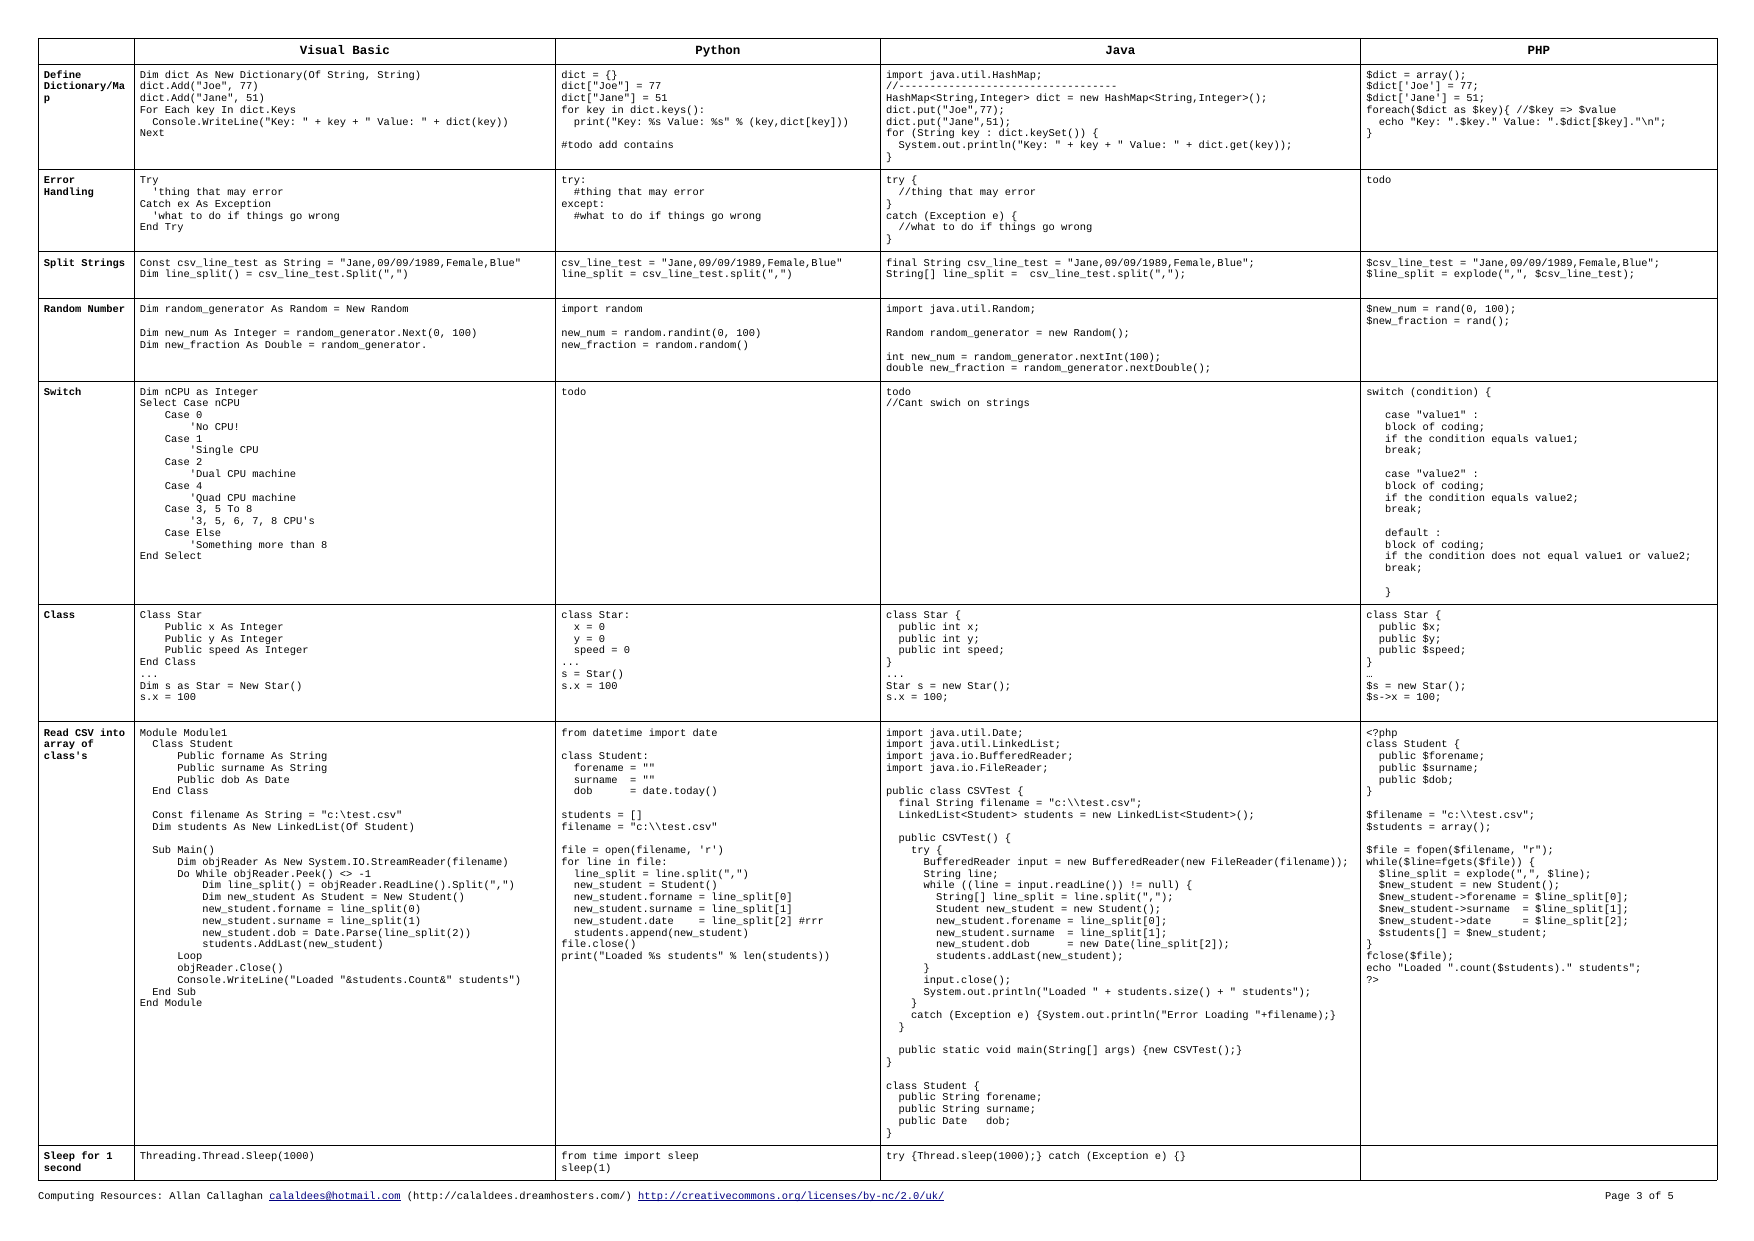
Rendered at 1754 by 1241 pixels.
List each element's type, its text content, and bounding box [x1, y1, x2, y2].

table_cell Threading.Thread.Sleep(1000) [135, 1146, 555, 1180]
table_cell todo //Cant swich on strings [881, 382, 1360, 604]
table_cell from time import sleep sleep(1) [556, 1146, 880, 1180]
table_cell import java.util.Random; Random random_generator = new Random(); int new_num = random_generator.nextInt(100); double new_fraction = random_generator.nextDouble(); [881, 299, 1360, 381]
table_header PHP [1361, 39, 1717, 63]
table_cell import java.util.Date; import java.util.LinkedList; import java.io.BufferedReader; import java.io.FileReader; public class CSVTest { final String filename = "c:\\test.csv"; LinkedList<Student> students = new LinkedList<Student>(); public CSVTest() { try { BufferedReader input = new BufferedReader(new FileReader(filename)); String line; while ((line = input.readLine()) != null) { String[] line_split = line.split(","); Student new_student = new Student(); new_student.forename = line_split[0]; new_student.surname = line_split[1]; new_student.dob = new Date(line_split[2]); students.addLast(new_student); } input.close(); System.out.println("Loaded " + students.size() + " students"); } catch (Exception e) {System.out.println("Error Loading "+filename);} } public static void main(String[] args) {new CSVTest();} } class Student { public String forename; public String surname; public Date dob; } [881, 722, 1360, 1145]
table_cell [1361, 1146, 1717, 1180]
table_cell Class [39, 605, 134, 721]
table_cell try { //thing that may error } catch (Exception e) { //what to do if things go wrong } [881, 170, 1360, 251]
table_cell final String csv_line_test = "Jane,09/09/1989,Female,Blue"; String[] line_split = csv_line_test.split(","); [881, 252, 1360, 298]
table_cell Switch [39, 382, 134, 604]
table_cell import java.util.HashMap; //----------------------------------- HashMap<String,Integer> dict = new HashMap<String,Integer>(); dict.put("Joe",77); dict.put("Jane",51); for (String key : dict.keySet()) { System.out.println("Key: " + key + " Value: " + dict.get(key)); } [881, 65, 1360, 169]
table_cell Try 'thing that may error Catch ex As Exception 'what to do if things go wrong End Try [135, 170, 555, 251]
table_cell Define Dictionary/Map [39, 65, 134, 169]
table_cell Dim nCPU as Integer Select Case nCPU Case 0 'No CPU! Case 1 'Single CPU Case 2 'Dual CPU machine Case 4 'Quad CPU machine Case 3, 5 To 8 '3, 5, 6, 7, 8 CPU's Case Else 'Something more than 8 End Select [135, 382, 555, 604]
table_cell Module Module1 Class Student Public forname As String Public surname As String Public dob As Date End Class Const filename As String = "c:\test.csv" Dim students As New LinkedList(Of Student) Sub Main() Dim objReader As New System.IO.StreamReader(filename) Do While objReader.Peek() <> -1 Dim line_split() = objReader.ReadLine().Split(",") Dim new_student As Student = New Student() new_student.forname = line_split(0) new_student.surname = line_split(1) new_student.dob = Date.Parse(line_split(2)) students.AddLast(new_student) Loop objReader.Close() Console.WriteLine("Loaded "&students.Count&" students") End Sub End Module [135, 722, 555, 1145]
table_cell Sleep for 1 second [39, 1146, 134, 1180]
table_cell class Star { public $x; public $y; public $speed; } … $s = new Star(); $s->x = 100; [1361, 605, 1717, 721]
table_cell dict = {} dict["Joe"] = 77 dict["Jane"] = 51 for key in dict.keys(): print("Key: %s Value: %s" % (key,dict[key])) #todo add contains [556, 65, 880, 169]
table_header Visual Basic [135, 39, 555, 63]
table_cell Class Star Public x As Integer Public y As Integer Public speed As Integer End Class ... Dim s as Star = New Star() s.x = 100 [135, 605, 555, 721]
table_cell Random Number [39, 299, 134, 381]
table_cell $new_num = rand(0, 100); $new_fraction = rand(); [1361, 299, 1717, 381]
table_cell Dim random_generator As Random = New Random Dim new_num As Integer = random_generator.Next(0, 100) Dim new_fraction As Double = random_generator. [135, 299, 555, 381]
table_cell todo [556, 382, 880, 604]
table_cell switch (condition) { case "value1" : block of coding; if the condition equals value1; break; case "value2" : block of coding; if the condition equals value2; break; default : block of coding; if the condition does not equal value1 or value2; break; } [1361, 382, 1717, 604]
table_cell Error Handling [39, 170, 134, 251]
table_cell from datetime import date class Student: forename = "" surname = "" dob = date.today() students = [] filename = "c:\\test.csv" file = open(filename, 'r') for line in file: line_split = line.split(",") new_student = Student() new_student.forname = line_split[0] new_student.surname = line_split[1] new_student.date = line_split[2] #rrr students.append(new_student) file.close() print("Loaded %s students" % len(students)) [556, 722, 880, 1145]
table_cell csv_line_test = "Jane,09/09/1989,Female,Blue" line_split = csv_line_test.split(",") [556, 252, 880, 298]
table_cell import random new_num = random.randint(0, 100) new_fraction = random.random() [556, 299, 880, 381]
table_cell try: #thing that may error except: #what to do if things go wrong [556, 170, 880, 251]
table_header [39, 39, 134, 63]
table_cell Read CSV into array of class's [39, 722, 134, 1145]
table_cell class Star: x = 0 y = 0 speed = 0 ... s = Star() s.x = 100 [556, 605, 880, 721]
table_header Java [881, 39, 1360, 63]
table_cell todo [1361, 170, 1717, 251]
table_cell try {Thread.sleep(1000);} catch (Exception e) {} [881, 1146, 1360, 1180]
table_cell Dim dict As New Dictionary(Of String, String) dict.Add("Joe", 77) dict.Add("Jane", 51) For Each key In dict.Keys Console.WriteLine("Key: " + key + " Value: " + dict(key)) Next [135, 65, 555, 169]
table_cell Split Strings [39, 252, 134, 298]
table_cell class Star { public int x; public int y; public int speed; } ... Star s = new Star(); s.x = 100; [881, 605, 1360, 721]
table_cell Const csv_line_test as String = "Jane,09/09/1989,Female,Blue" Dim line_split() = csv_line_test.Split(",") [135, 252, 555, 298]
table_header Python [556, 39, 880, 63]
table_cell $csv_line_test = "Jane,09/09/1989,Female,Blue"; $line_split = explode(",", $csv_line_test); [1361, 252, 1717, 298]
table_cell <?php class Student { public $forename; public $surname; public $dob; } $filename = "c:\\test.csv"; $students = array(); $file = fopen($filename, "r"); while($line=fgets($file)) { $line_split = explode(",", $line); $new_student = new Student(); $new_student->forename = $line_split[0]; $new_student->surname = $line_split[1]; $new_student->date = $line_split[2]; $students[] = $new_student; } fclose($file); echo "Loaded ".count($students)." students"; ?> [1361, 722, 1717, 1145]
table_cell $dict = array(); $dict['Joe'] = 77; $dict['Jane'] = 51; foreach($dict as $key){ //$key => $value echo "Key: ".$key." Value: ".$dict[$key]."\n"; } [1361, 65, 1717, 169]
